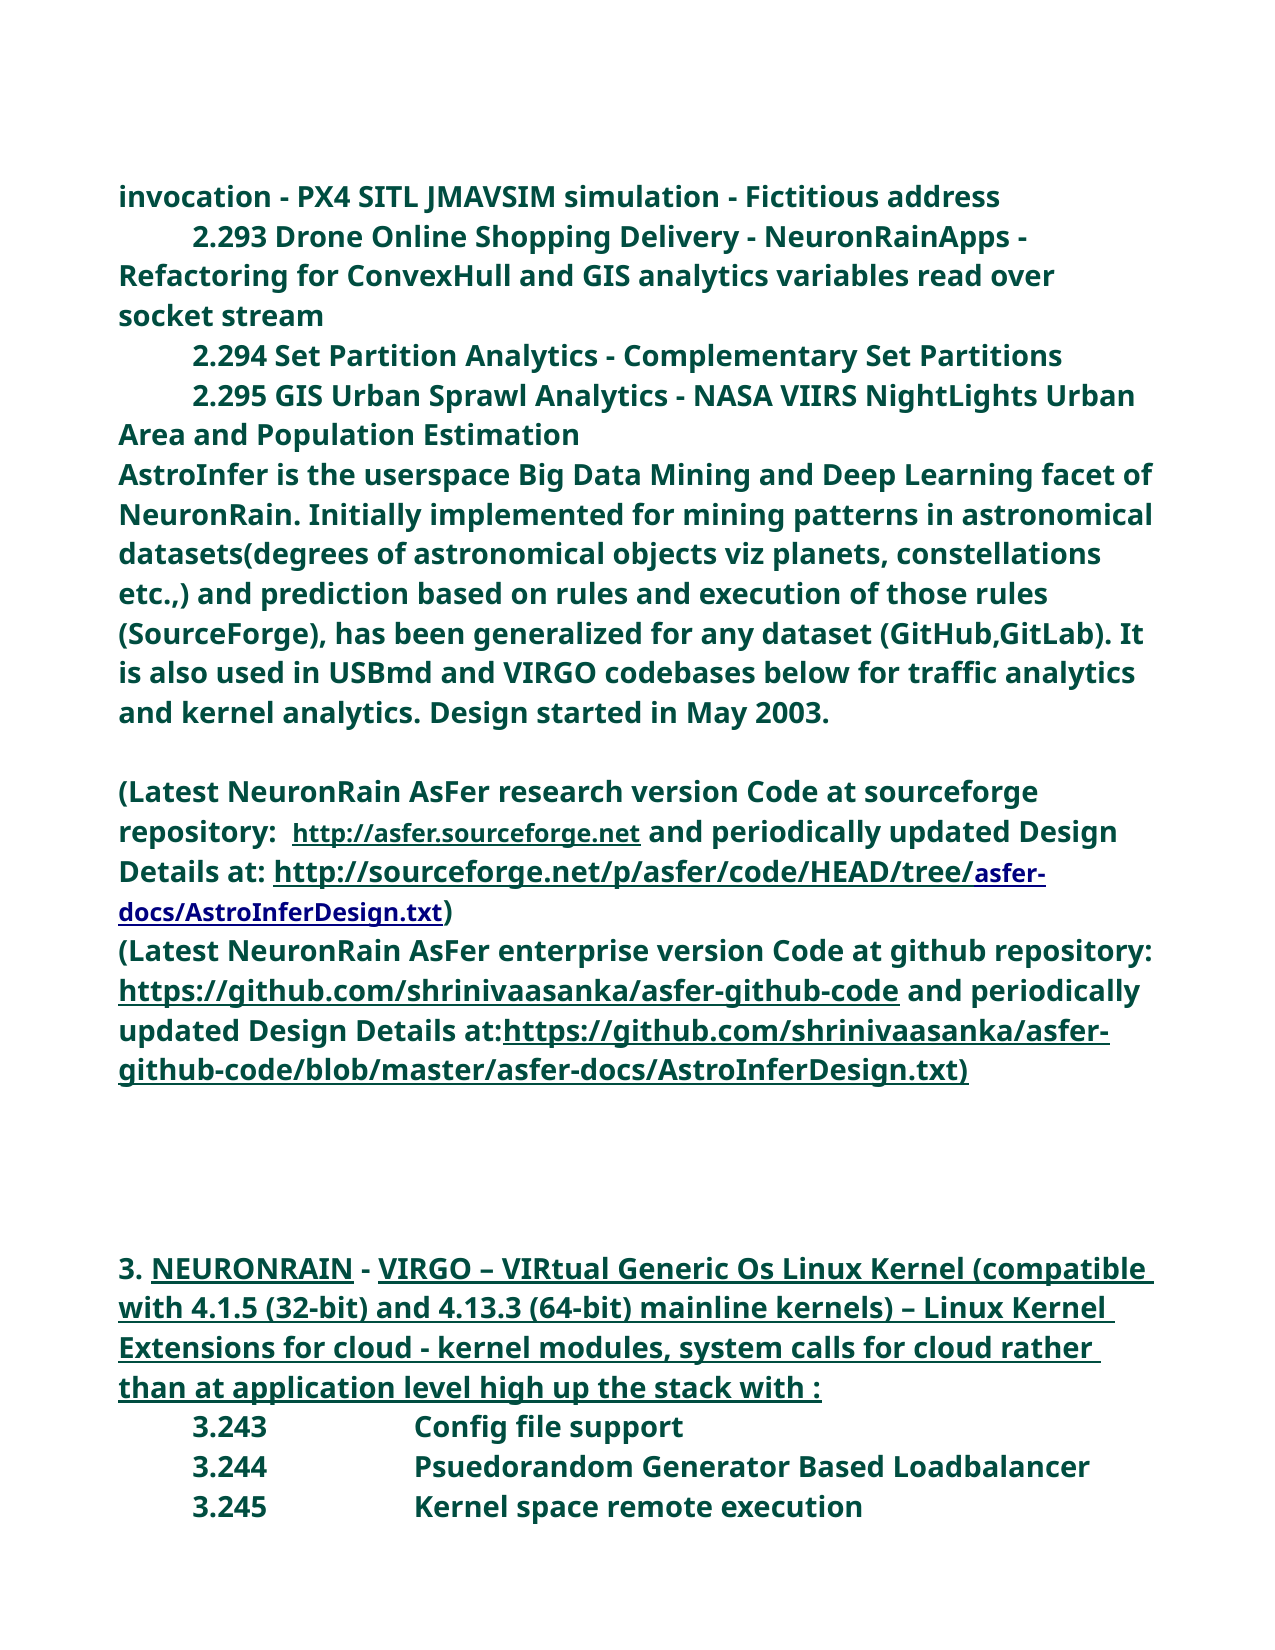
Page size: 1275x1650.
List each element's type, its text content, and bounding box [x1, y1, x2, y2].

text 2.295 GIS Urban Sprawl Analytics - NASA VIIRS NightLights Urban Area and Population Estimation [118, 375, 1157, 454]
text 2.294 Set Partition Analytics - Complementary Set Partitions [118, 335, 1157, 375]
text socket stream [118, 295, 1157, 335]
text (Latest NeuronRain AsFer enterprise version Code at github repository: https://github.com/shrinivaasanka/asfer-github-code and periodically updated Design Details at:https://github.com/shrinivaasanka/asfer-github-code/blob/master/asfer-docs/AstroInferDesign.txt) [118, 930, 1157, 1089]
text AstroInfer is the userspace Big Data Mining and Deep Learning facet of NeuronRain. Initially implemented for mining patterns in astronomical datasets(degrees of astronomical objects viz planets, constellations etc.,) and prediction based on rules and execution of those rules (SourceForge), has been generalized for any dataset (GitHub,GitLab). It is also used in USBmd and VIRGO codebases below for traffic analytics and kernel analytics. Design started in May 2003. [118, 454, 1157, 732]
text 2.293 Drone Online Shopping Delivery - NeuronRainApps - Refactoring for ConvexHull and GIS analytics variables read over [118, 216, 1157, 295]
text (Latest NeuronRain AsFer research version Code at sourceforge repository: http://asfer.sourceforge.net and periodically updated Design Details at: http://sourceforge.net/p/asfer/code/HEAD/tree/asfer-docs/AstroInferDesign.txt) [118, 772, 1157, 930]
text 3.243 Config file support [118, 1407, 1157, 1446]
text 3.244 Psuedorandom Generator Based Loadbalancer [118, 1446, 1157, 1486]
text 3. NEURONRAIN - VIRGO – VIRtual Generic Os Linux Kernel (compatible with 4.1.5 (32-bit) and 4.13.3 (64-bit) mainline kernels) – Linux Kernel Extensions for cloud - kernel modules, system calls for cloud rather than at application level high up the stack with : [118, 1248, 1157, 1407]
text invocation - PX4 SITL JMAVSIM simulation - Fictitious address [118, 176, 1157, 216]
text 3.245 Kernel space remote execution [118, 1486, 1157, 1526]
